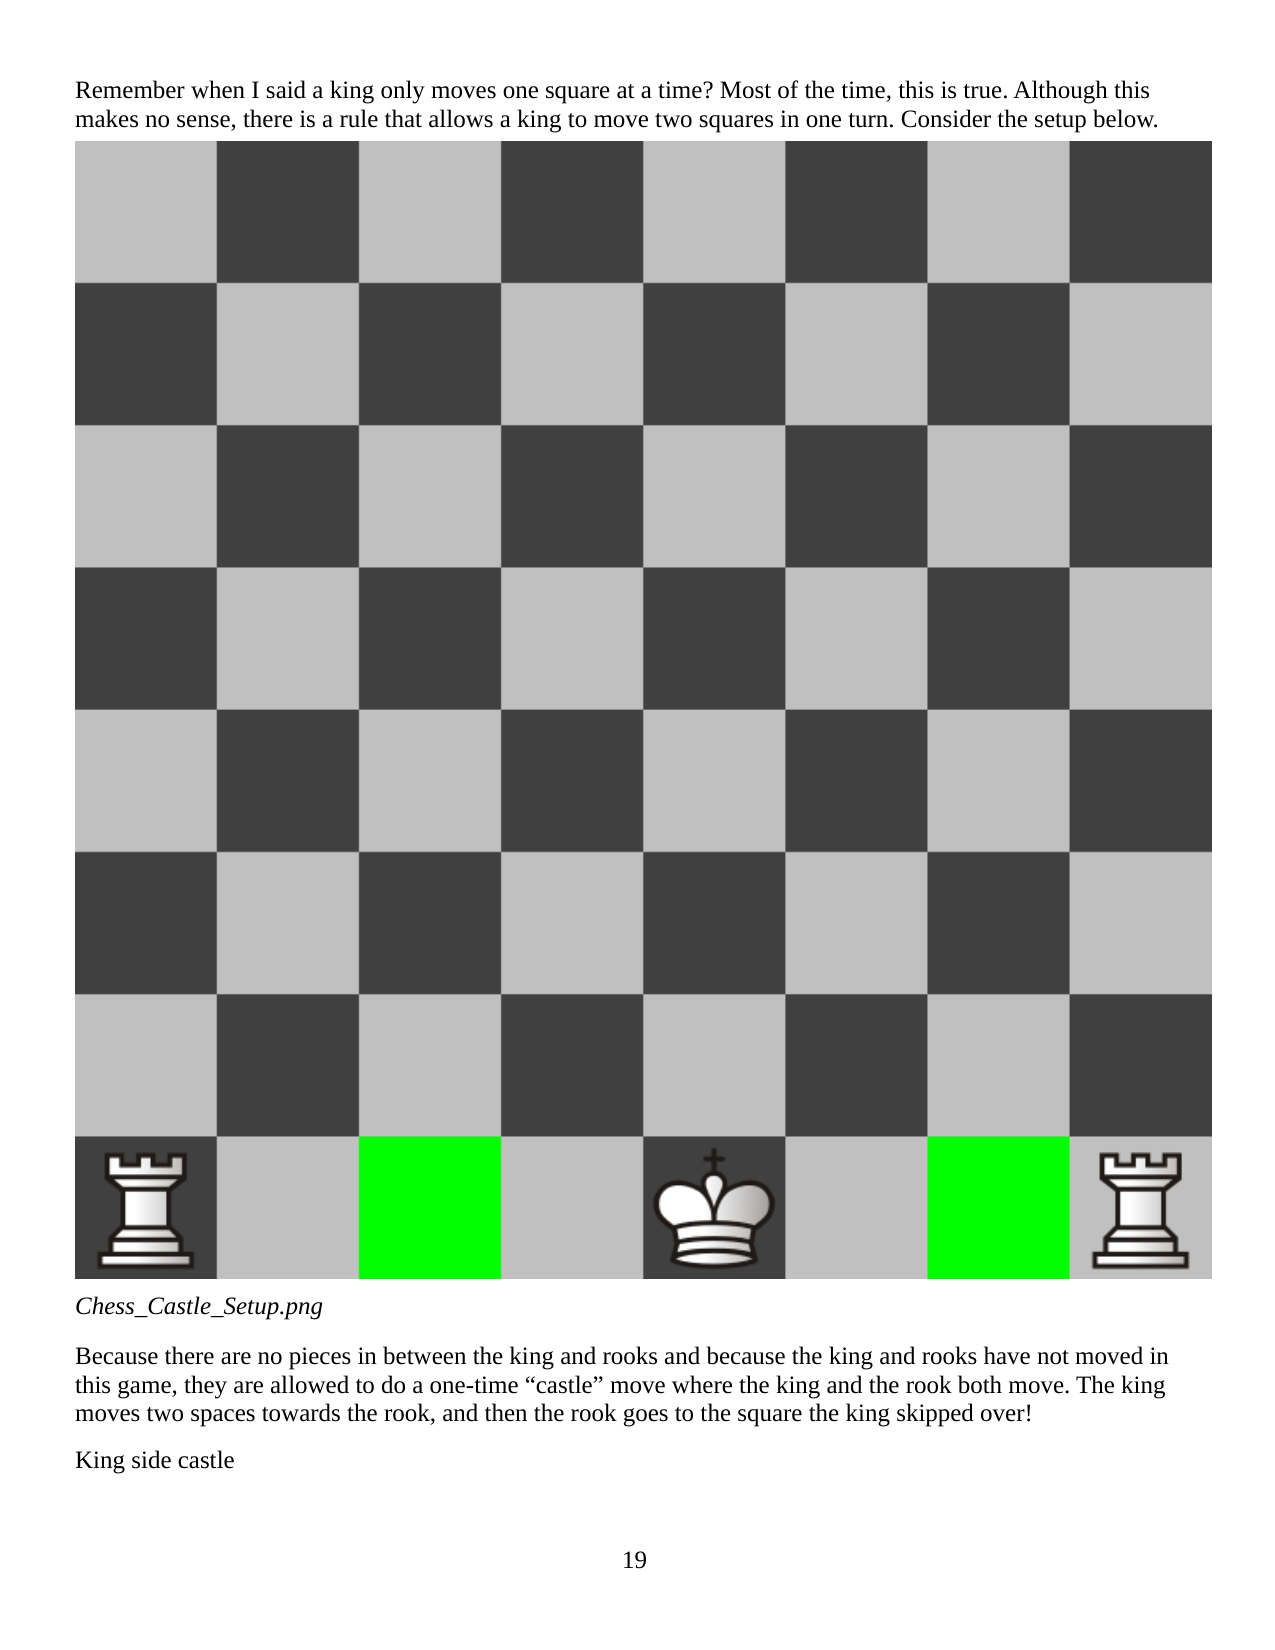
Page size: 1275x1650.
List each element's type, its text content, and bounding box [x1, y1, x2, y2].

text Remember when I said a king only moves one square at a time? Most of the time, this is true. Although this makes no sense, there is a rule that allows a king to move two squares in one turn. Consider the setup below. [75, 75, 1200, 132]
picture [75, 141, 1212, 1279]
text King side castle [75, 1445, 1200, 1474]
text Because there are no pieces in between the king and rooks and because the king and rooks have not moved in this game, they are allowed to do a one-time “castle” move where the king and the rook both move. The king moves two spaces towards the rook, and then the rook goes to the square the king skipped over! [75, 1341, 1200, 1427]
text Chess_Castle_Setup.png [75, 1291, 1200, 1319]
